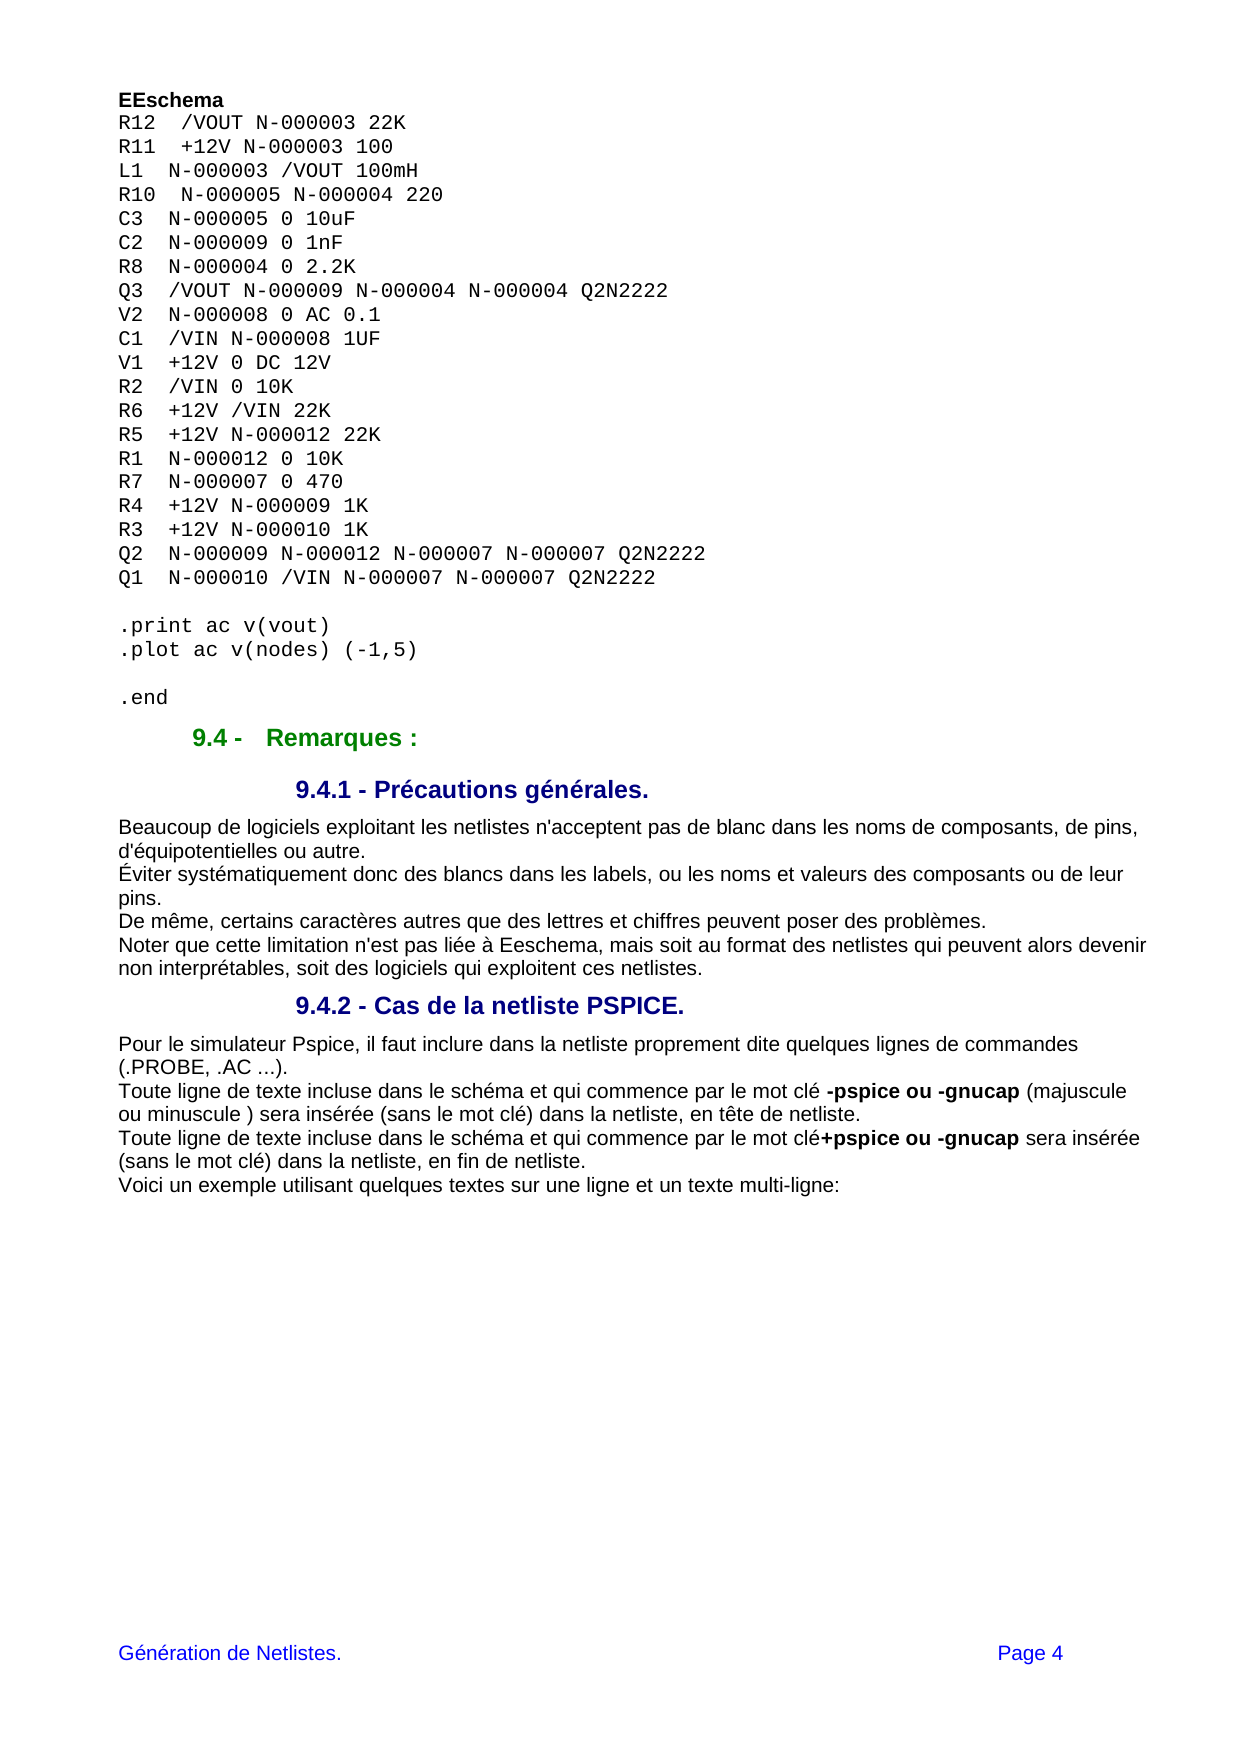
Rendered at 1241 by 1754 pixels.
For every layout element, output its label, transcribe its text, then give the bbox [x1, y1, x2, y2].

text Pour le simulateur Pspice, il faut inclure dans la netliste proprement dite quelques lignes de commandes (.PROBE, .AC ...). [118, 1032, 1152, 1079]
text R1 N-000012 0 10K [118, 447, 1152, 471]
text C1 /VIN N-000008 1UF [118, 328, 1152, 352]
subtitle Remarques : [118, 723, 1152, 752]
text Q1 N-000010 /VIN N-000007 N-000007 Q2N2222 [118, 567, 1152, 591]
text R5 +12V N-000012 22K [118, 423, 1152, 447]
text .plot ac v(nodes) (-1,5) [118, 639, 1152, 663]
text Voici un exemple utilisant quelques textes sur une ligne et un texte multi-ligne: [118, 1173, 1152, 1197]
text L1 N-000003 /VOUT 100mH [118, 160, 1152, 184]
text Beaucoup de logiciels exploitant les netlistes n'acceptent pas de blanc dans les noms de composants, de pins, d'équipotentielles ou autre. [118, 816, 1152, 863]
text Toute ligne de texte incluse dans le schéma et qui commence par le mot clé+pspice ou -gnucap sera insérée (sans le mot clé) dans la netliste, en fin de netliste. [118, 1126, 1152, 1173]
text V1 +12V 0 DC 12V [118, 352, 1152, 376]
text R6 +12V /VIN 22K [118, 399, 1152, 423]
text Q2 N-000009 N-000012 N-000007 N-000007 Q2N2222 [118, 543, 1152, 567]
text R3 +12V N-000010 1K [118, 519, 1152, 543]
text De même, certains caractères autres que des lettres et chiffres peuvent poser des problèmes. [118, 910, 1152, 933]
text R2 /VIN 0 10K [118, 376, 1152, 399]
text R8 N-000004 0 2.2K [118, 256, 1152, 280]
text V2 N-000008 0 AC 0.1 [118, 304, 1152, 328]
text Noter que cette limitation n'est pas liée à Eeschema, mais soit au format des netlistes qui peuvent alors devenir non interprétables, soit des logiciels qui exploitent ces netlistes. [118, 933, 1152, 980]
text C2 N-000009 0 1nF [118, 232, 1152, 256]
text .end [118, 687, 1152, 711]
text .print ac v(vout) [118, 615, 1152, 639]
text R7 N-000007 0 470 [118, 471, 1152, 495]
text Éviter systématiquement donc des blancs dans les labels, ou les noms et valeurs des composants ou de leur pins. [118, 863, 1152, 910]
text R10 N-000005 N-000004 220 [118, 184, 1152, 208]
text Q3 /VOUT N-000009 N-000004 N-000004 Q2N2222 [118, 280, 1152, 304]
text C3 N-000005 0 10uF [118, 208, 1152, 232]
text Toute ligne de texte incluse dans le schéma et qui commence par le mot clé -pspice ou -gnucap (majuscule ou minuscule ) sera insérée (sans le mot clé) dans la netliste, en tête de netliste. [118, 1079, 1152, 1126]
text R12 /VOUT N-000003 22K [118, 112, 1152, 136]
subtitle Cas de la netliste PSPICE. [295, 992, 1152, 1020]
subtitle Précautions générales. [295, 776, 1152, 804]
text R4 +12V N-000009 1K [118, 495, 1152, 519]
text R11 +12V N-000003 100 [118, 136, 1152, 160]
